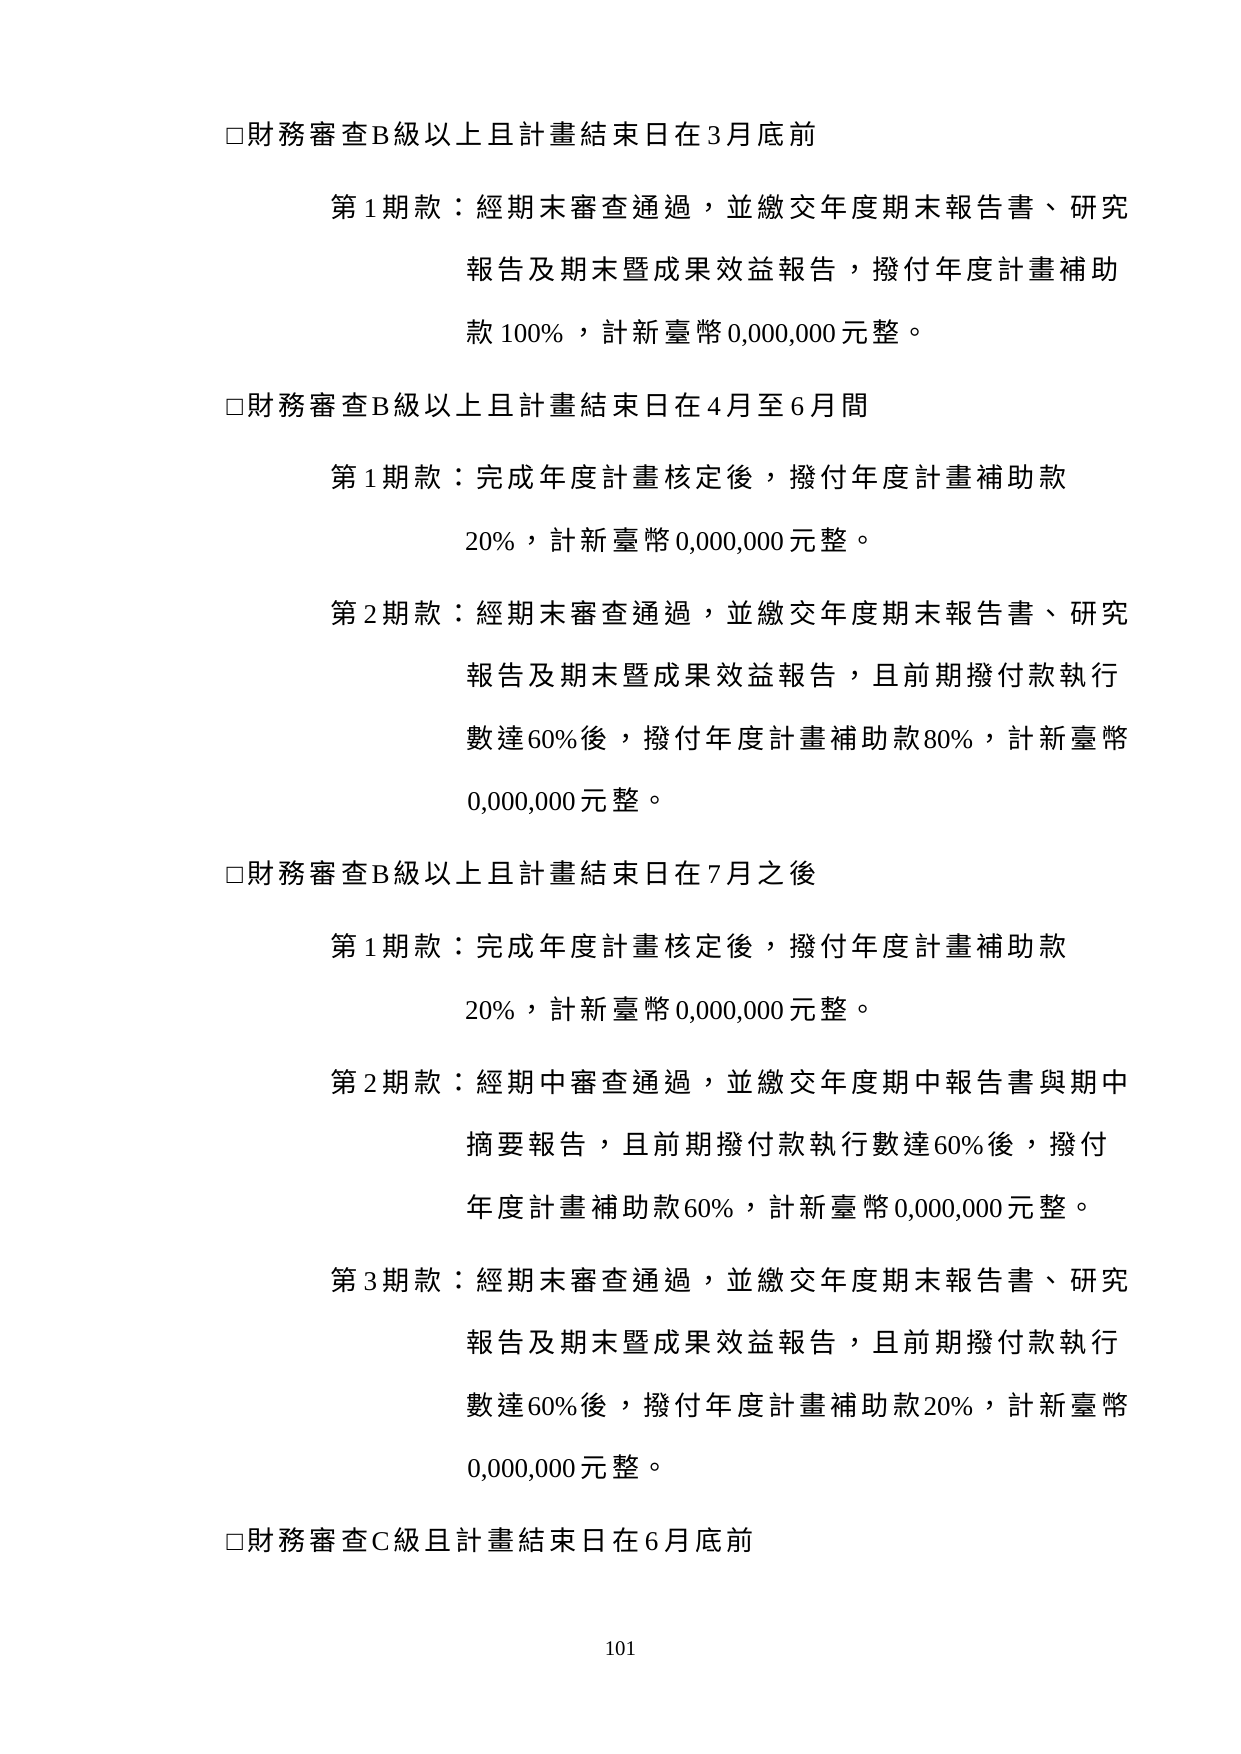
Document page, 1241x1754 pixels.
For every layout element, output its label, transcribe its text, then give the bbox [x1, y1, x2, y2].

text 第2期款：經期末審查通過，並繳交年度期末報告書、研究報告及期末暨成果效益報告，且前期撥付款執行數達60%後，撥付年度計畫補助款80%，計新臺幣0,000,000元整。 [328, 570, 1131, 820]
text □財務審查B級以上且計畫結束日在3月底前 [218, 91, 1131, 153]
text 第3期款：經期末審查通過，並繳交年度期末報告書、研究報告及期末暨成果效益報告，且前期撥付款執行數達60%後，撥付年度計畫補助款20%，計新臺幣0,000,000元整。 [328, 1236, 1131, 1486]
text 第2期款：經期中審查通過，並繳交年度期中報告書與期中摘要報告，且前期撥付款執行數達60%後，撥付年度計畫補助款60%，計新臺幣0,000,000元整。 [328, 1038, 1131, 1226]
text 第1期款：完成年度計畫核定後，撥付年度計畫補助款20%，計新臺幣0,000,000元整。 [328, 434, 1131, 559]
text □財務審查B級以上且計畫結束日在7月之後 [218, 830, 1131, 893]
text □財務審查B級以上且計畫結束日在4月至6月間 [218, 361, 1131, 424]
text 第1期款：完成年度計畫核定後，撥付年度計畫補助款20%，計新臺幣0,000,000元整。 [328, 903, 1131, 1028]
text 第1期款：經期末審查通過，並繳交年度期末報告書、研究報告及期末暨成果效益報告，撥付年度計畫補助款100%，計新臺幣0,000,000元整。 [328, 163, 1131, 351]
text □財務審查C級且計畫結束日在6月底前 [218, 1497, 1131, 1559]
